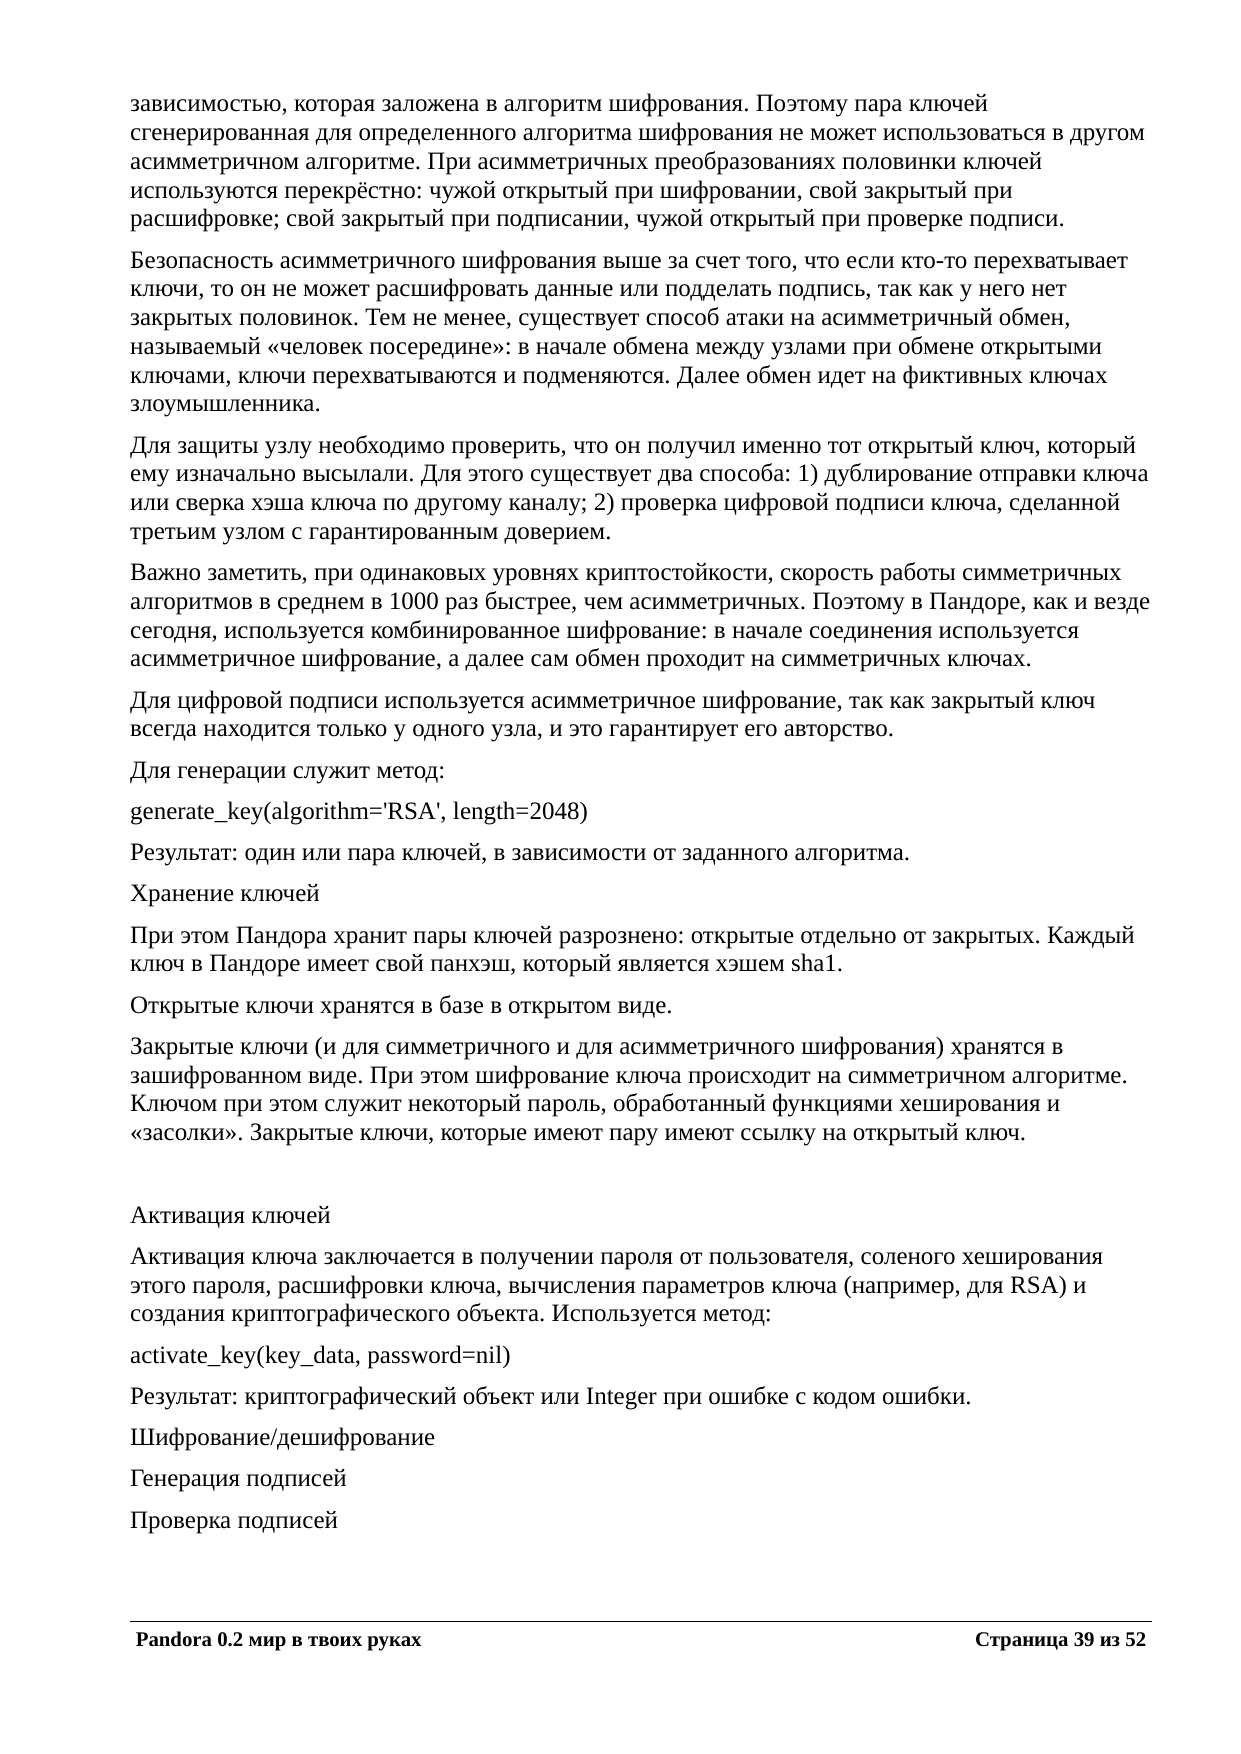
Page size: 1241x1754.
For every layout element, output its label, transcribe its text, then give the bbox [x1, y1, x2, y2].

text Для генерации служит метод: [130, 755, 1152, 783]
text Активация ключей [130, 1200, 1152, 1228]
text activate_key(key_data, password=nil) [130, 1340, 1152, 1368]
text Для цифровой подписи используется асимметричное шифрование, так как закрытый ключ всегда находится только у одного узла, и это гарантирует его авторство. [130, 685, 1152, 742]
text Результат: один или пара ключей, в зависимости от заданного алгоритма. [130, 837, 1152, 866]
text generate_key(algorithm='RSA', length=2048) [130, 796, 1152, 825]
text Безопасность асимметричного шифрования выше за счет того, что если кто-то перехватывает ключи, то он не может расшифровать данные или подделать подпись, так как у него нет закрытых половинок. Тем не менее, существует способ атаки на асимметричный обмен, называемый «человек посередине»: в начале обмена между узлами при обмене открытыми ключами, ключи перехватываются и подменяются. Далее обмен идет на фиктивных ключах злоумышленника. [130, 245, 1152, 417]
text Результат: криптографический объект или Integer при ошибке с кодом ошибки. [130, 1381, 1152, 1410]
text Закрытые ключи (и для симметричного и для асимметричного шифрования) хранятся в зашифрованном виде. При этом шифрование ключа происходит на симметричном алгоритме. Ключом при этом служит некоторый пароль, обработанный функциями хеширования и «засолки». Закрытые ключи, которые имеют пару имеют ссылку на открытый ключ. [130, 1031, 1152, 1146]
text Для защиты узлу необходимо проверить, что он получил именно тот открытый ключ, который ему изначально высылали. Для этого существует два способа: 1) дублирование отправки ключа или сверка хэша ключа по другому каналу; 2) проверка цифровой подписи ключа, сделанной третьим узлом с гарантированным доверием. [130, 430, 1152, 545]
text Открытые ключи хранятся в базе в открытом виде. [130, 990, 1152, 1018]
text Хранение ключей [130, 878, 1152, 907]
text зависимостью, которая заложена в алгоритм шифрования. Поэтому пара ключей сгенерированная для определенного алгоритма шифрования не может использоваться в другом асимметричном алгоритме. При асимметричных преобразованиях половинки ключей используются перекрёстно: чужой открытый при шифровании, свой закрытый при расшифровке; свой закрытый при подписании, чужой открытый при проверке подписи. [130, 88, 1152, 232]
text Активация ключа заключается в получении пароля от пользователя, соленого хеширования этого пароля, расшифровки ключа, вычисления параметров ключа (например, для RSA) и создания криптографического объекта. Используется метод: [130, 1241, 1152, 1327]
text Шифрование/дешифрование [130, 1422, 1152, 1451]
text Важно заметить, при одинаковых уровнях криптостойкости, скорость работы симметричных алгоритмов в среднем в 1000 раз быстрее, чем асимметричных. Поэтому в Пандоре, как и везде сегодня, используется комбинированное шифрование: в начале соединения используется асимметричное шифрование, а далее сам обмен проходит на симметричных ключах. [130, 557, 1152, 672]
text При этом Пандора хранит пары ключей разрознено: открытые отдельно от закрытых. Каждый ключ в Пандоре имеет свой панхэш, который является хэшем sha1. [130, 920, 1152, 977]
text Генерация подписей [130, 1463, 1152, 1492]
text Проверка подписей [130, 1505, 1152, 1533]
